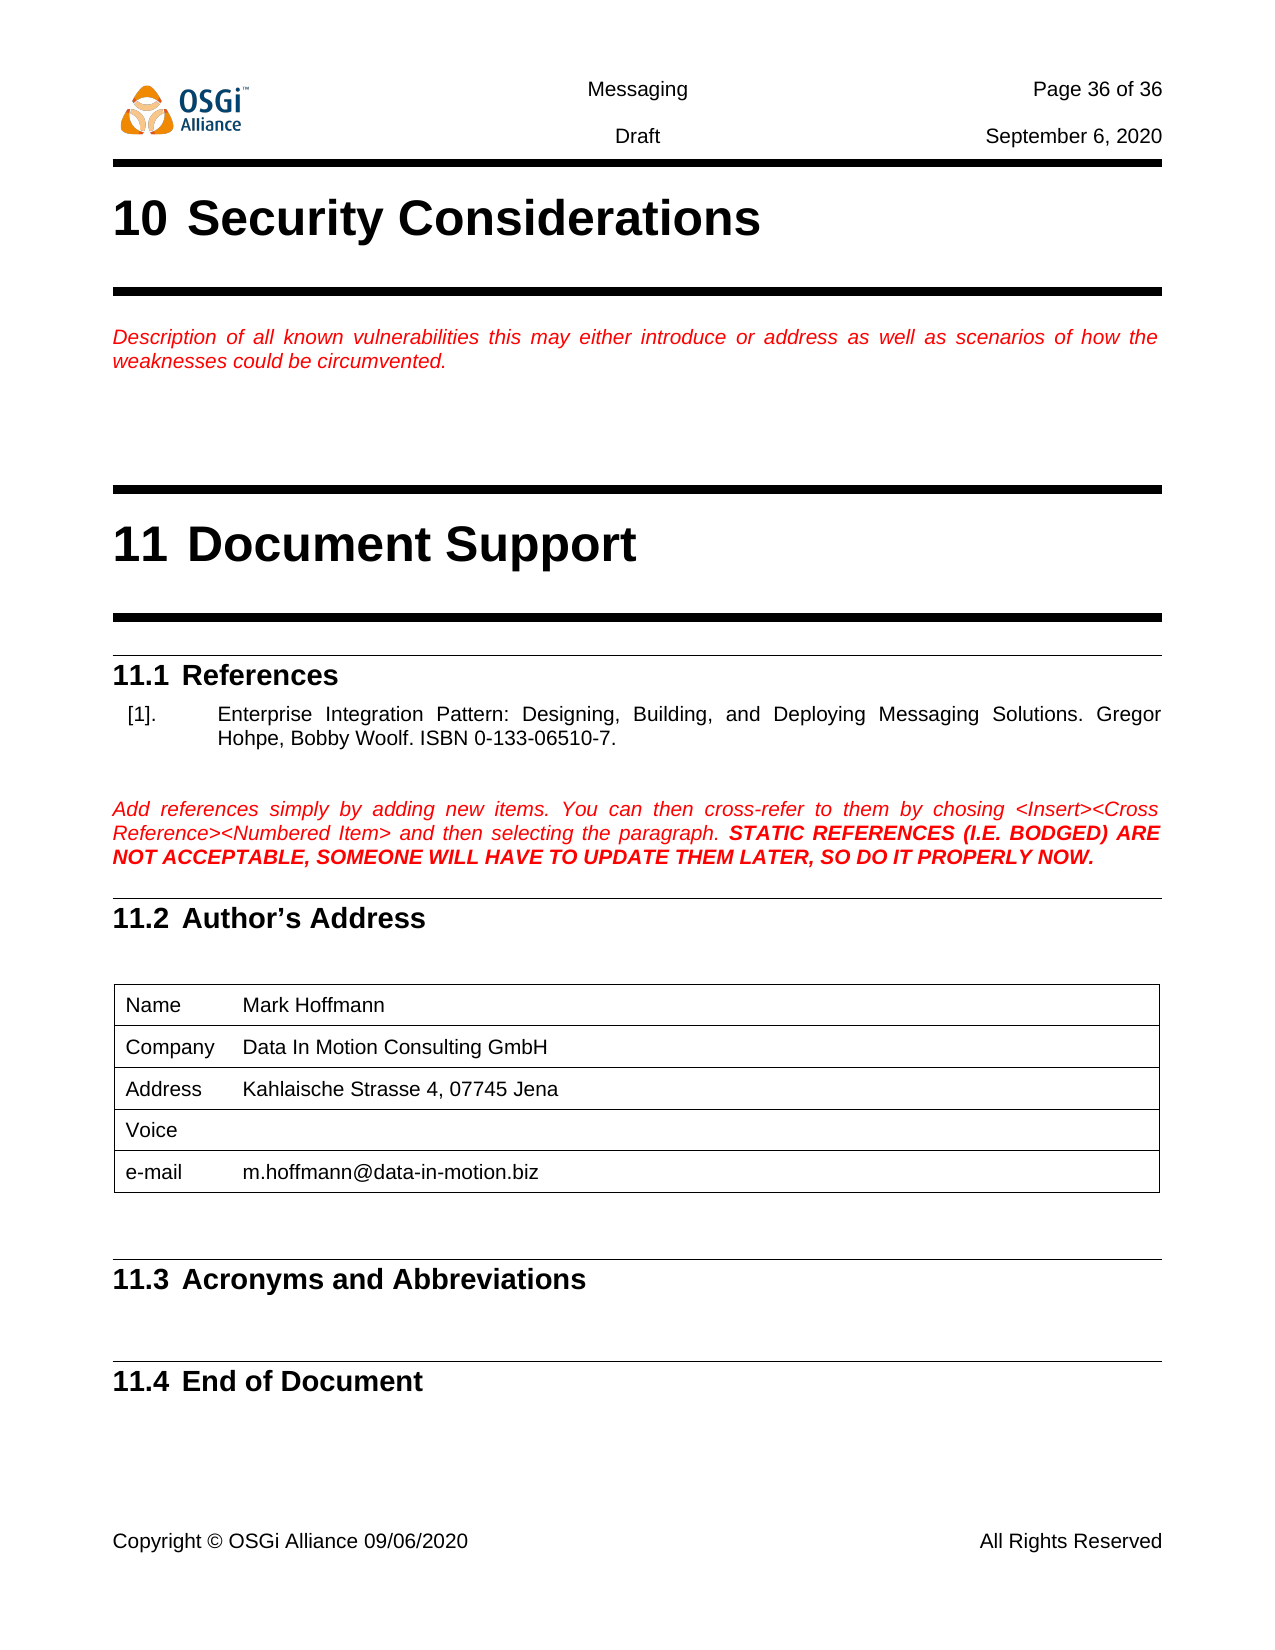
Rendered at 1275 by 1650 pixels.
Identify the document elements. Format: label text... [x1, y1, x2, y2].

subtitle Acronyms and Abbreviations [112, 1260, 1162, 1295]
table_header Mark Hoffmann [231, 985, 1159, 1025]
subtitle Security Considerations [112, 160, 1162, 296]
subtitle End of Document [112, 1362, 1162, 1398]
picture [113, 78, 257, 142]
table_cell [231, 1110, 1159, 1150]
list Enterprise Integration Pattern: Designing, Building, and Deploying Messaging Solutions. Gregor Hohpe, Bobby Woolf. ISBN 0-133-06510-7. [127, 702, 1162, 750]
table_cell Address [115, 1068, 231, 1109]
subtitle Author’s Address [112, 899, 1162, 935]
subtitle Document Support [112, 486, 1162, 622]
text Add references simply by adding new items. You can then cross-refer to them by chosing <Insert><Cross Reference><Numbered Item> and then selecting the paragraph. STATIC REFERENCES (I.E. BODGED) ARE NOT ACCEPTABLE, SOMEONE WILL HAVE TO UPDATE THEM LATER, SO DO IT PROPERLY NOW. [112, 797, 1162, 869]
table_cell Company [115, 1026, 231, 1067]
text Description of all known vulnerabilities this may either introduce or address as well as scenarios of how the weaknesses could be circumvented. [112, 325, 1162, 373]
subtitle References [112, 656, 1162, 692]
table_cell m.hoffmann@data-in-motion.biz [231, 1151, 1159, 1192]
table_cell Kahlaische Strasse 4, 07745 Jena [231, 1068, 1159, 1109]
table_header Name [115, 985, 231, 1025]
table_cell Data In Motion Consulting GmbH [231, 1026, 1159, 1067]
table_cell e-mail [115, 1151, 231, 1192]
table_cell Voice [115, 1110, 231, 1150]
